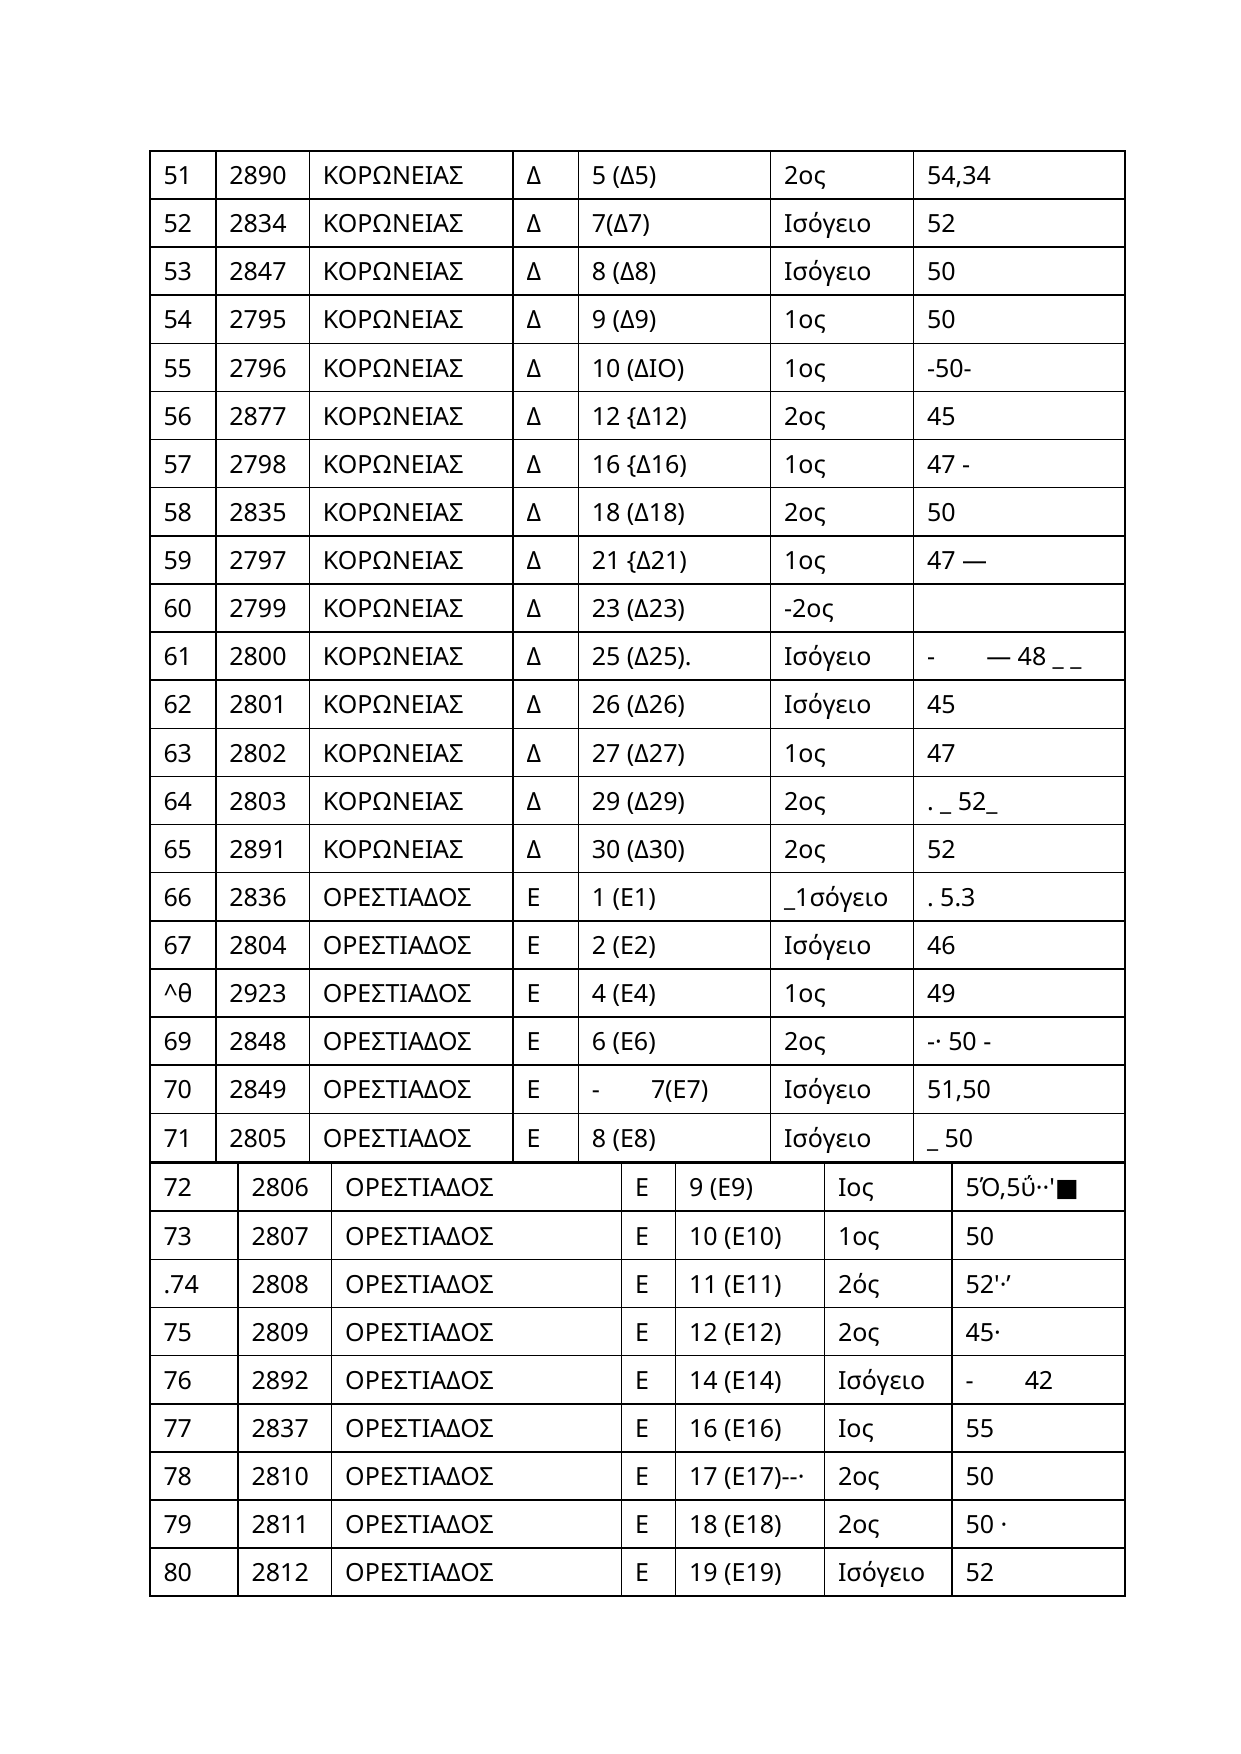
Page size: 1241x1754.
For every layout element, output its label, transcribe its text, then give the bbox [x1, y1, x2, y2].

table_cell 2ός [825, 1260, 951, 1307]
table_cell 2800 [217, 633, 309, 679]
table_cell 45 [914, 681, 1124, 727]
table_cell Ισόγειο [771, 200, 913, 246]
table_header 5Ό,5ΰ··'■ [953, 1164, 1124, 1210]
table_cell 60 [151, 585, 215, 631]
table_cell Ε [622, 1308, 675, 1355]
table_cell 78 [151, 1453, 237, 1499]
table_cell 75 [151, 1308, 237, 1355]
table_cell 2892 [239, 1356, 331, 1403]
table_cell 16 {Δ16) [579, 440, 770, 487]
table_cell 1ος [771, 970, 913, 1016]
table_cell ΟΡΕΣΤΙΑΔΟΣ [332, 1356, 621, 1403]
table_cell Ισόγειο [825, 1356, 951, 1403]
table_cell 54 [151, 296, 215, 342]
table_cell Ε [622, 1501, 675, 1547]
table_cell Δ [514, 825, 578, 872]
table_cell Δ [514, 633, 578, 679]
table_cell ΚΟΡΩΝΕΙΑΣ [310, 777, 512, 824]
table_cell 54,34 [914, 152, 1124, 198]
table_cell ΚΟΡΩΝΕΙΑΣ [310, 488, 512, 535]
table_cell Δ [514, 488, 578, 535]
table_cell ΟΡΕΣΤΙΑΔΟΣ [332, 1453, 621, 1499]
table_cell Δ [514, 296, 578, 342]
table_cell 2807 [239, 1212, 331, 1258]
table_cell 76 [151, 1356, 237, 1403]
table_cell Δ [514, 777, 578, 824]
table_cell -2ος [771, 585, 913, 631]
table_cell 52 [151, 200, 215, 246]
table_cell ΟΡΕΣΤΙΑΔΟΣ [310, 970, 512, 1016]
table_cell 53 [151, 248, 215, 294]
table_cell 7(Δ7) [579, 200, 770, 246]
table_cell 6 (Ε6) [579, 1018, 770, 1064]
table_cell 63 [151, 729, 215, 776]
table_cell 45· [953, 1308, 1124, 1355]
table_cell 1ος [771, 296, 913, 342]
table_cell 62 [151, 681, 215, 727]
table_cell 18 (E18) [676, 1501, 824, 1547]
table_cell ΚΟΡΩΝΕΙΑΣ [310, 248, 512, 294]
table_cell 2834 [217, 200, 309, 246]
table_cell Ε [622, 1549, 675, 1595]
table_cell 52 [953, 1549, 1124, 1595]
table_cell ΚΟΡΩΝΕΙΑΣ [310, 152, 512, 198]
table_cell 67 [151, 922, 215, 968]
table_cell 46 [914, 922, 1124, 968]
table_cell 2835 [217, 488, 309, 535]
table_cell 23 (Δ23) [579, 585, 770, 631]
table_cell 49 [914, 970, 1124, 1016]
table_cell Ισόγειο [771, 681, 913, 727]
table_cell 2797 [217, 537, 309, 583]
table_cell 2796 [217, 344, 309, 391]
table_cell 2ος [771, 777, 913, 824]
table_header 72 [151, 1164, 237, 1210]
table_cell ^θ [151, 970, 215, 1016]
table_cell Δ [514, 729, 578, 776]
table_cell 14 (E14) [676, 1356, 824, 1403]
table_cell 2801 [217, 681, 309, 727]
table_cell ΟΡΕΣΤΙΑΔΟΣ [310, 1066, 512, 1112]
table_cell 52 [914, 200, 1124, 246]
table_cell [914, 585, 1124, 631]
table_cell _ 50 [914, 1114, 1124, 1161]
table_cell 12 (E12) [676, 1308, 824, 1355]
table_cell ΟΡΕΣΤΙΑΔΟΣ [332, 1549, 621, 1595]
table_cell 55 [953, 1405, 1124, 1451]
table_cell 29 (Δ29) [579, 777, 770, 824]
table_cell Ε [514, 1114, 578, 1161]
table_cell ΚΟΡΩΝΕΙΑΣ [310, 392, 512, 439]
table_cell - 42 [953, 1356, 1124, 1403]
table_header ΟΡΕΣΤΙΑΔΟΣ [332, 1164, 621, 1210]
table_cell -· 50 - [914, 1018, 1124, 1064]
table_cell 2802 [217, 729, 309, 776]
table_cell ΚΟΡΩΝΕΙΑΣ [310, 344, 512, 391]
table_cell ΚΟΡΩΝΕΙΑΣ [310, 681, 512, 727]
table_cell 1ος [771, 537, 913, 583]
table_cell ΚΟΡΩΝΕΙΑΣ [310, 585, 512, 631]
table_cell Ισόγειο [771, 1114, 913, 1161]
table_cell _1σόγειο [771, 873, 913, 920]
table_cell Δ [514, 537, 578, 583]
table_cell Δ [514, 392, 578, 439]
table_cell Δ [514, 585, 578, 631]
table_cell Ισόγειο [771, 922, 913, 968]
table_cell 52'·’ [953, 1260, 1124, 1307]
table_cell ΟΡΕΣΤΙΑΔΟΣ [332, 1308, 621, 1355]
table_cell 2ος [825, 1453, 951, 1499]
table_cell 55 [151, 344, 215, 391]
table_cell 10 (ΔΙΟ) [579, 344, 770, 391]
table_cell 2810 [239, 1453, 331, 1499]
table_cell 2795 [217, 296, 309, 342]
table_cell 69 [151, 1018, 215, 1064]
table_cell 2837 [239, 1405, 331, 1451]
table_cell Ε [622, 1260, 675, 1307]
table_cell 47 [914, 729, 1124, 776]
table_cell 52 [914, 825, 1124, 872]
table_cell 50 · [953, 1501, 1124, 1547]
table_cell 1 (E1) [579, 873, 770, 920]
table_cell 18 (Δ18) [579, 488, 770, 535]
table_cell 2812 [239, 1549, 331, 1595]
table_cell 2877 [217, 392, 309, 439]
table_cell ΟΡΕΣΤΙΑΔΟΣ [332, 1212, 621, 1258]
table_cell ΟΡΕΣΤΙΑΔΟΣ [332, 1260, 621, 1307]
table_cell 2809 [239, 1308, 331, 1355]
table_cell 2ος [771, 392, 913, 439]
table_cell 50 [914, 248, 1124, 294]
table_cell Ε [514, 873, 578, 920]
table_cell Ε [622, 1453, 675, 1499]
table_cell 2ος [825, 1501, 951, 1547]
table_cell Ισόγειο [771, 633, 913, 679]
table_cell 19 (E19) [676, 1549, 824, 1595]
table_cell 71 [151, 1114, 215, 1161]
table_cell 2804 [217, 922, 309, 968]
table_cell Ε [622, 1405, 675, 1451]
table_cell -50- [914, 344, 1124, 391]
table_cell 16 (E16) [676, 1405, 824, 1451]
table_cell Ιος [825, 1405, 951, 1451]
table_cell Ισόγειο [825, 1549, 951, 1595]
table_cell 61 [151, 633, 215, 679]
table_cell ΚΟΡΩΝΕΙΑΣ [310, 537, 512, 583]
table_header Ε [622, 1164, 675, 1210]
table_cell Ε [622, 1212, 675, 1258]
table_cell . 5.3 [914, 873, 1124, 920]
table_cell Ε [514, 970, 578, 1016]
table_cell 10 (Ε10) [676, 1212, 824, 1258]
table_cell 9 (Δ9) [579, 296, 770, 342]
table_cell 5 (Δ5) [579, 152, 770, 198]
table_cell 4 (Ε4) [579, 970, 770, 1016]
table_cell 2ος [771, 152, 913, 198]
table_cell 2848 [217, 1018, 309, 1064]
table_cell 2805 [217, 1114, 309, 1161]
table_cell Ισόγειο [771, 1066, 913, 1112]
table_cell 25 (Δ25). [579, 633, 770, 679]
table_cell ΚΟΡΩΝΕΙΑΣ [310, 729, 512, 776]
table_cell 11 (Ε11) [676, 1260, 824, 1307]
table_cell ΟΡΕΣΤΙΑΔΟΣ [310, 873, 512, 920]
table_cell - 7(E7) [579, 1066, 770, 1112]
table_header Ιος [825, 1164, 951, 1210]
table_cell ΟΡΕΣΤΙΑΔΟΣ [310, 1018, 512, 1064]
table_cell 2890 [217, 152, 309, 198]
table_cell 66 [151, 873, 215, 920]
table_cell Ε [514, 922, 578, 968]
table_cell 2923 [217, 970, 309, 1016]
table_cell 2ος [771, 488, 913, 535]
table_cell 51 [151, 152, 215, 198]
table_cell 2 (Ε2) [579, 922, 770, 968]
table_cell .74 [151, 1260, 237, 1307]
table_cell - — 48 _ _ [914, 633, 1124, 679]
table_cell 45 [914, 392, 1124, 439]
table_cell . _ 52_ [914, 777, 1124, 824]
table_cell 58 [151, 488, 215, 535]
table_cell 64 [151, 777, 215, 824]
table_cell 47 — [914, 537, 1124, 583]
table_cell 21 {Δ21) [579, 537, 770, 583]
table_header 9 (Ε9) [676, 1164, 824, 1210]
table_cell 1ος [825, 1212, 951, 1258]
table_cell 50 [953, 1212, 1124, 1258]
table_cell 50 [914, 296, 1124, 342]
table_cell Ε [514, 1066, 578, 1112]
table_cell ΚΟΡΩΝΕΙΑΣ [310, 440, 512, 487]
table_cell ΟΡΕΣΤΙΑΔΟΣ [332, 1405, 621, 1451]
table_cell 73 [151, 1212, 237, 1258]
table_cell Δ [514, 248, 578, 294]
table_cell 12 {Δ12) [579, 392, 770, 439]
table_cell Ε [622, 1356, 675, 1403]
table_cell 56 [151, 392, 215, 439]
table_cell 26 (Δ26) [579, 681, 770, 727]
table_cell ΚΟΡΩΝΕΙΑΣ [310, 825, 512, 872]
table_cell 51,50 [914, 1066, 1124, 1112]
table_cell 17 (Ε17)--· [676, 1453, 824, 1499]
table_cell Δ [514, 152, 578, 198]
table_cell 2ος [771, 1018, 913, 1064]
table_cell 2ος [771, 825, 913, 872]
table_cell ΟΡΕΣΤΙΑΔΟΣ [310, 1114, 512, 1161]
table_cell 2ος [825, 1308, 951, 1355]
table_cell 2799 [217, 585, 309, 631]
table_cell 1ος [771, 729, 913, 776]
table_cell 47 - [914, 440, 1124, 487]
table_cell ΚΟΡΩΝΕΙΑΣ [310, 633, 512, 679]
table_cell 59 [151, 537, 215, 583]
table_cell 27 (Δ27) [579, 729, 770, 776]
table_cell Δ [514, 440, 578, 487]
table_cell 1ος [771, 344, 913, 391]
table_header 2806 [239, 1164, 331, 1210]
table_cell 2803 [217, 777, 309, 824]
table_cell Δ [514, 200, 578, 246]
table_cell 2798 [217, 440, 309, 487]
table_cell 50 [914, 488, 1124, 535]
table_cell ΟΡΕΣΤΙΑΔΟΣ [310, 922, 512, 968]
table_cell 65 [151, 825, 215, 872]
table_cell ΚΟΡΩΝΕΙΑΣ [310, 296, 512, 342]
table_cell Δ [514, 344, 578, 391]
table_cell 2847 [217, 248, 309, 294]
table_cell 2891 [217, 825, 309, 872]
table_cell 50 [953, 1453, 1124, 1499]
table_cell 30 (Δ30) [579, 825, 770, 872]
table_cell 2836 [217, 873, 309, 920]
table_cell 77 [151, 1405, 237, 1451]
table_cell 8 (Δ8) [579, 248, 770, 294]
table_cell 57 [151, 440, 215, 487]
table_cell ΟΡΕΣΤΙΑΔΟΣ [332, 1501, 621, 1547]
table_cell Ισόγειο [771, 248, 913, 294]
table_cell 2811 [239, 1501, 331, 1547]
table_cell 2849 [217, 1066, 309, 1112]
table_cell 8 (E8) [579, 1114, 770, 1161]
table_cell 79 [151, 1501, 237, 1547]
table_cell 1ος [771, 440, 913, 487]
table_cell 80 [151, 1549, 237, 1595]
table_cell ΚΟΡΩΝΕΙΑΣ [310, 200, 512, 246]
table_cell 2808 [239, 1260, 331, 1307]
table_cell Ε [514, 1018, 578, 1064]
table_cell Δ [514, 681, 578, 727]
table_cell 70 [151, 1066, 215, 1112]
